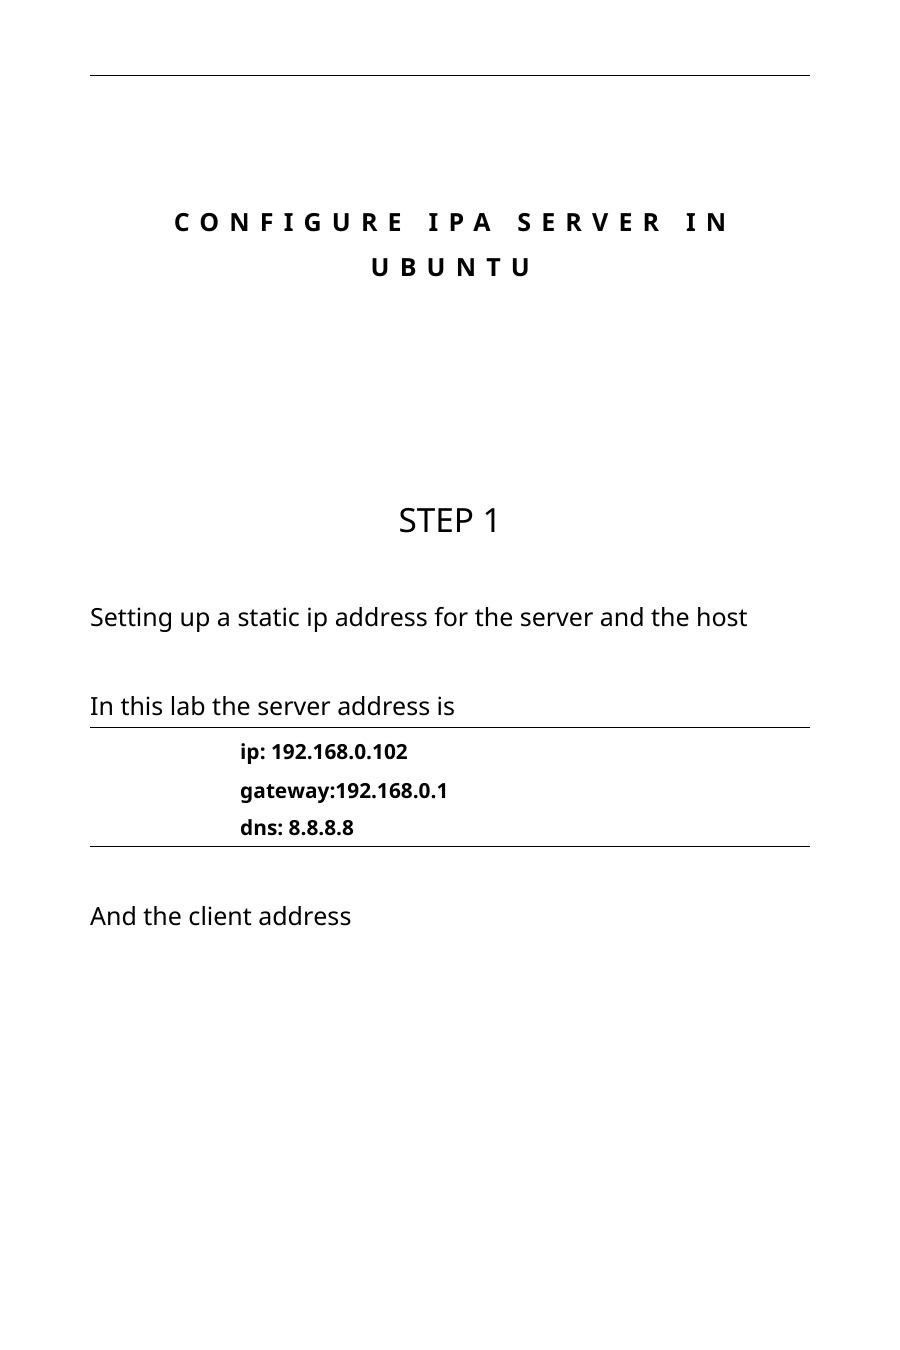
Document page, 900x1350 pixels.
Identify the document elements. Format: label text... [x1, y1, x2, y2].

text In this lab the server address is [90, 688, 810, 727]
text ip: 192.168.0.102 [90, 737, 810, 766]
text dns: 8.8.8.8 [90, 813, 810, 846]
text Setting up a static ip address for the server and the host [90, 600, 810, 634]
text gateway:192.168.0.1 [90, 776, 810, 804]
text STEP 1 [90, 497, 810, 542]
text And the client address [90, 898, 810, 932]
subtitle CONFIGURE IPA SERVER IN UBUNTU [90, 205, 810, 283]
